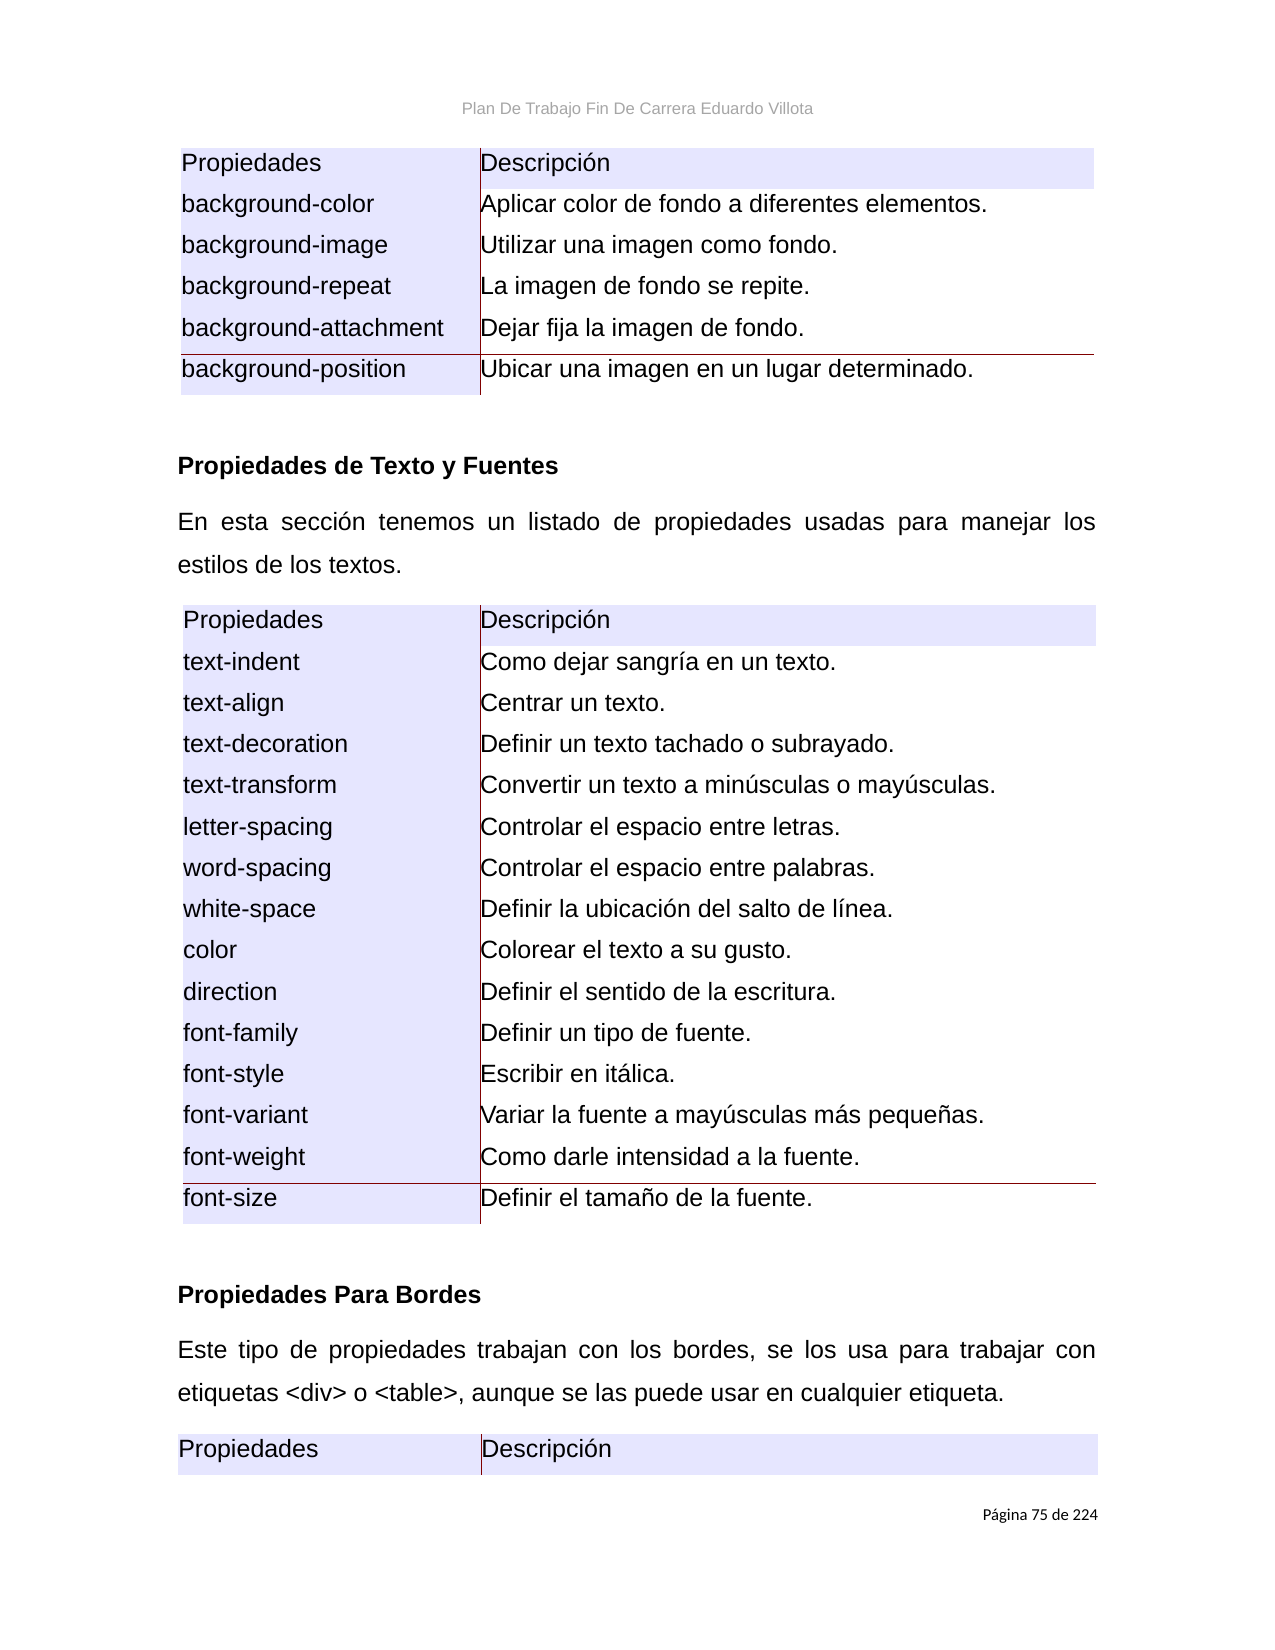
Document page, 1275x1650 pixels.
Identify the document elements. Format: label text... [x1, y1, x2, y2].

table_cell background-color [181, 189, 480, 230]
table_cell text-transform [183, 770, 480, 811]
table_cell letter-spacing [183, 811, 480, 853]
text En esta sección tenemos un listado de propiedades usadas para manejar los estilos de los textos. [177, 506, 1098, 578]
table_cell text-align [183, 688, 480, 729]
table_cell Centrar un texto. [481, 688, 1096, 729]
table_cell Como dejar sangría en un texto. [481, 646, 1096, 688]
table_cell font-style [183, 1059, 480, 1100]
table_cell Variar la fuente a mayúsculas más pequeñas. [481, 1100, 1096, 1141]
table_cell font-family [183, 1018, 480, 1059]
table_cell Definir un texto tachado o subrayado. [481, 729, 1096, 770]
table_cell background-position [181, 355, 480, 395]
table_cell color [183, 935, 480, 976]
table_cell Controlar el espacio entre letras. [481, 811, 1096, 853]
table_cell background-repeat [181, 271, 480, 313]
text Propiedades de Texto y Fuentes [177, 451, 1098, 479]
table_cell word-spacing [183, 853, 480, 894]
table_cell direction [183, 976, 480, 1018]
text Este tipo de propiedades trabajan con los bordes, se los usa para trabajar con etiquetas <div> o <table>, aunque se las puede usar en cualquier etiqueta. [177, 1335, 1098, 1407]
table_cell text-decoration [183, 729, 480, 770]
table_cell background-attachment [181, 313, 480, 354]
table_cell Definir la ubicación del salto de línea. [481, 894, 1096, 935]
table_header Propiedades [181, 148, 480, 189]
table_cell Colorear el texto a su gusto. [481, 935, 1096, 976]
table_cell Dejar fija la imagen de fondo. [481, 313, 1094, 354]
table_cell text-indent [183, 646, 480, 688]
table_header Descripción [481, 148, 1094, 189]
table_cell Definir el tamaño de la fuente. [481, 1184, 1096, 1224]
table_cell La imagen de fondo se repite. [481, 271, 1094, 313]
table_cell Definir el sentido de la escritura. [481, 976, 1096, 1018]
table_header Descripción [481, 605, 1096, 646]
table_header Descripción [482, 1434, 1098, 1475]
table_cell Ubicar una imagen en un lugar determinado. [481, 355, 1094, 395]
table_cell font-variant [183, 1100, 480, 1141]
table_cell Controlar el espacio entre palabras. [481, 853, 1096, 894]
text Propiedades Para Bordes [177, 1280, 1098, 1308]
table_cell font-size [183, 1184, 480, 1224]
table_cell Como darle intensidad a la fuente. [481, 1141, 1096, 1183]
table_cell Aplicar color de fondo a diferentes elementos. [481, 189, 1094, 230]
table_header Propiedades [178, 1434, 481, 1475]
table_cell background-image [181, 230, 480, 271]
table_cell Escribir en itálica. [481, 1059, 1096, 1100]
table_cell Convertir un texto a minúsculas o mayúsculas. [481, 770, 1096, 811]
table_cell font-weight [183, 1141, 480, 1183]
table_header Propiedades [183, 605, 480, 646]
table_cell Utilizar una imagen como fondo. [481, 230, 1094, 271]
table_cell Definir un tipo de fuente. [481, 1018, 1096, 1059]
table_cell white-space [183, 894, 480, 935]
